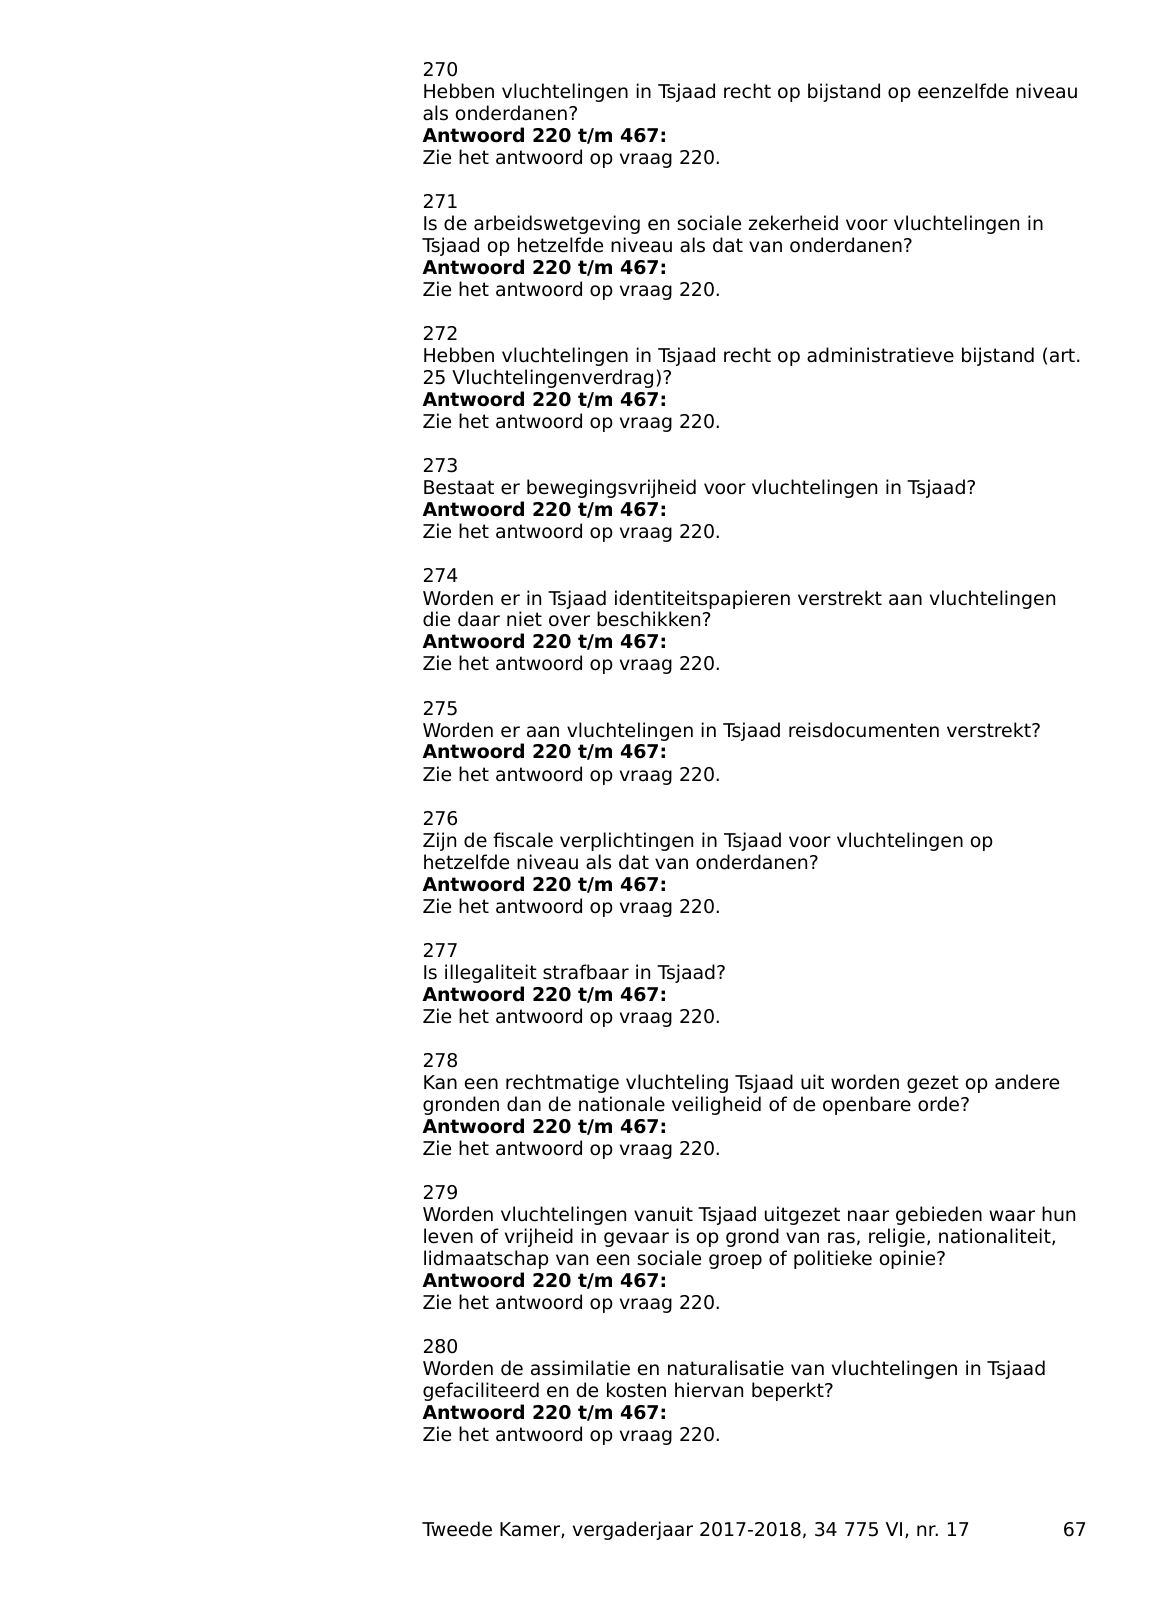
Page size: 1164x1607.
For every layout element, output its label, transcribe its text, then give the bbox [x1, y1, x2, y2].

text Antwoord 220 t/m 467: [422, 1270, 1087, 1292]
text Antwoord 220 t/m 467: [422, 499, 1087, 521]
text 276 [422, 808, 1087, 829]
text Antwoord 220 t/m 467: [422, 257, 1087, 279]
text 280 [422, 1336, 1087, 1358]
text Zie het antwoord op vraag 220. [422, 896, 1087, 917]
text Antwoord 220 t/m 467: [422, 125, 1087, 147]
text 273 [422, 455, 1087, 477]
text Worden er in Tsjaad identiteitspapieren verstrekt aan vluchtelingen die daar niet over beschikken? [422, 587, 1087, 631]
text 278 [422, 1050, 1087, 1072]
text Antwoord 220 t/m 467: [422, 1116, 1087, 1138]
text Hebben vluchtelingen in Tsjaad recht op administratieve bijstand (art. 25 Vluchtelingenverdrag)? [422, 345, 1087, 389]
text Zie het antwoord op vraag 220. [422, 521, 1087, 543]
text Zie het antwoord op vraag 220. [422, 1292, 1087, 1314]
text 277 [422, 940, 1087, 962]
text Antwoord 220 t/m 467: [422, 1402, 1087, 1424]
text Is illegaliteit strafbaar in Tsjaad? [422, 962, 1087, 984]
text Worden vluchtelingen vanuit Tsjaad uitgezet naar gebieden waar hun leven of vrijheid in gevaar is op grond van ras, religie, nationaliteit, lidmaatschap van een sociale groep of politieke opinie? [422, 1204, 1087, 1270]
text Worden de assimilatie en naturalisatie van vluchtelingen in Tsjaad gefaciliteerd en de kosten hiervan beperkt? [422, 1358, 1087, 1402]
text Zie het antwoord op vraag 220. [422, 411, 1087, 433]
text 275 [422, 697, 1087, 719]
text Worden er aan vluchtelingen in Tsjaad reisdocumenten verstrekt? [422, 719, 1087, 741]
text Zie het antwoord op vraag 220. [422, 1138, 1087, 1160]
text Bestaat er bewegingsvrijheid voor vluchtelingen in Tsjaad? [422, 477, 1087, 499]
text 271 [422, 191, 1087, 213]
text Antwoord 220 t/m 467: [422, 741, 1087, 763]
text Antwoord 220 t/m 467: [422, 631, 1087, 653]
text 279 [422, 1182, 1087, 1204]
text Zie het antwoord op vraag 220. [422, 1424, 1087, 1446]
text 270 [422, 59, 1087, 81]
text 272 [422, 323, 1087, 345]
text Zijn de fiscale verplichtingen in Tsjaad voor vluchtelingen op hetzelfde niveau als dat van onderdanen? [422, 829, 1087, 873]
text Zie het antwoord op vraag 220. [422, 763, 1087, 785]
text 274 [422, 565, 1087, 587]
text Hebben vluchtelingen in Tsjaad recht op bijstand op eenzelfde niveau als onderdanen? [422, 81, 1087, 125]
text Antwoord 220 t/m 467: [422, 873, 1087, 896]
text Antwoord 220 t/m 467: [422, 984, 1087, 1006]
text Zie het antwoord op vraag 220. [422, 147, 1087, 169]
text Zie het antwoord op vraag 220. [422, 1006, 1087, 1028]
text Zie het antwoord op vraag 220. [422, 279, 1087, 301]
text Antwoord 220 t/m 467: [422, 389, 1087, 411]
text Is de arbeidswetgeving en sociale zekerheid voor vluchtelingen in Tsjaad op hetzelfde niveau als dat van onderdanen? [422, 213, 1087, 257]
text Kan een rechtmatige vluchteling Tsjaad uit worden gezet op andere gronden dan de nationale veiligheid of de openbare orde? [422, 1072, 1087, 1116]
text Zie het antwoord op vraag 220. [422, 653, 1087, 675]
